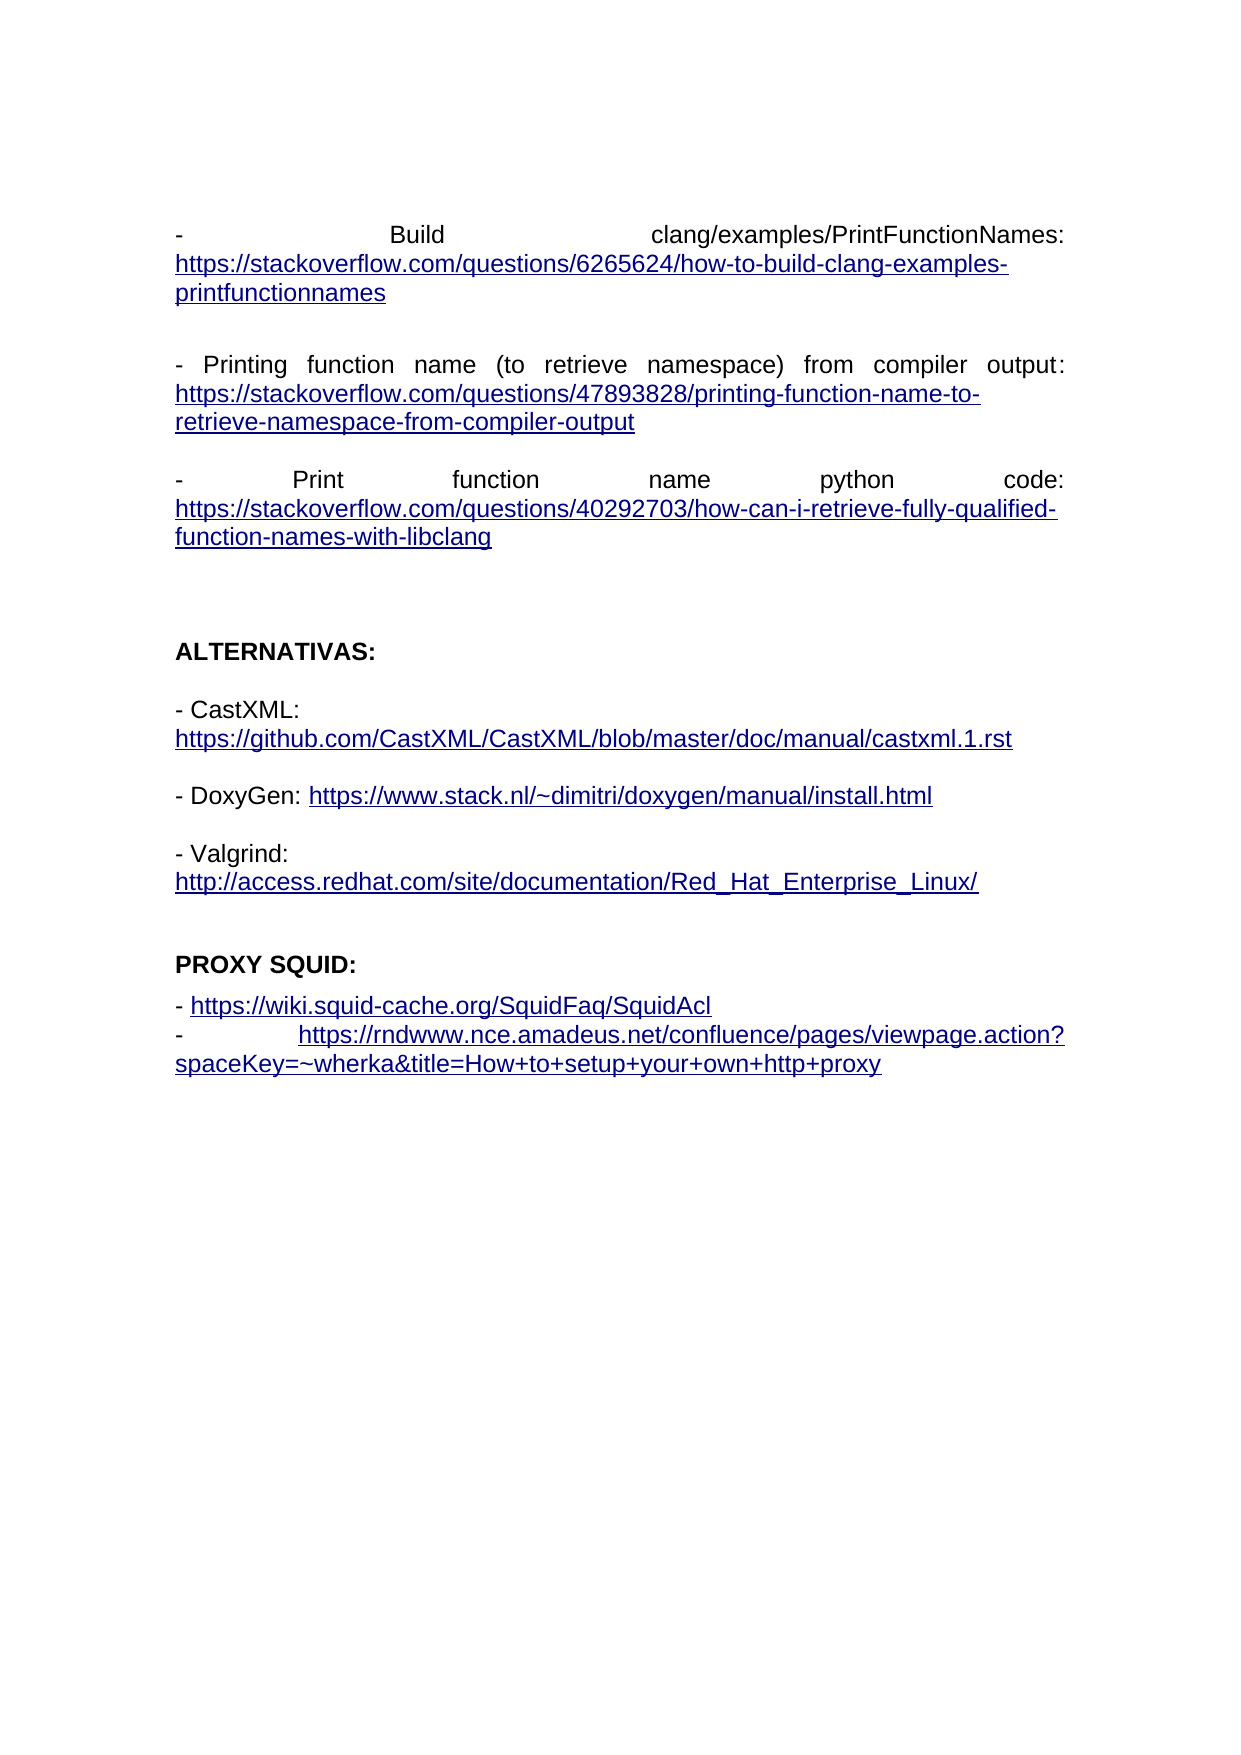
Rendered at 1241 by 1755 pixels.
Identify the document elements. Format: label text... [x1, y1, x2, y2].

list - https://rndwww.nce.amadeus.net/confluence/pages/viewpage.action?spaceKey=~wherka&title=How+to+setup+your+own+http+proxy [175, 1020, 1065, 1077]
subtitle - DoxyGen: https://www.stack.nl/~dimitri/doxygen/manual/install.html [175, 781, 1065, 810]
subtitle - Print function name python code: https://stackoverflow.com/questions/40292703/how-can-i-retrieve-fully-qualified-function-names-with-libclang [175, 465, 1065, 551]
subtitle - Printing function name (to retrieve namespace) from compiler output: https://stackoverflow.com/questions/47893828/printing-function-name-to-retrieve-namespace-from-compiler-output [175, 350, 1065, 436]
text - Build clang/examples/PrintFunctionNames: https://stackoverflow.com/questions/6265624/how-to-build-clang-examples-printfunctionnames [175, 220, 1065, 306]
text - Valgrind: http://access.redhat.com/site/documentation/Red_Hat_Enterprise_Linux/ [175, 839, 1065, 896]
list - https://wiki.squid-cache.org/SquidFaq/SquidAcl [175, 991, 1065, 1020]
text PROXY SQUID: [175, 950, 1065, 979]
subtitle ALTERNATIVAS: [175, 637, 1065, 666]
subtitle - CastXML: https://github.com/CastXML/CastXML/blob/master/doc/manual/castxml.1.rst [175, 695, 1065, 752]
